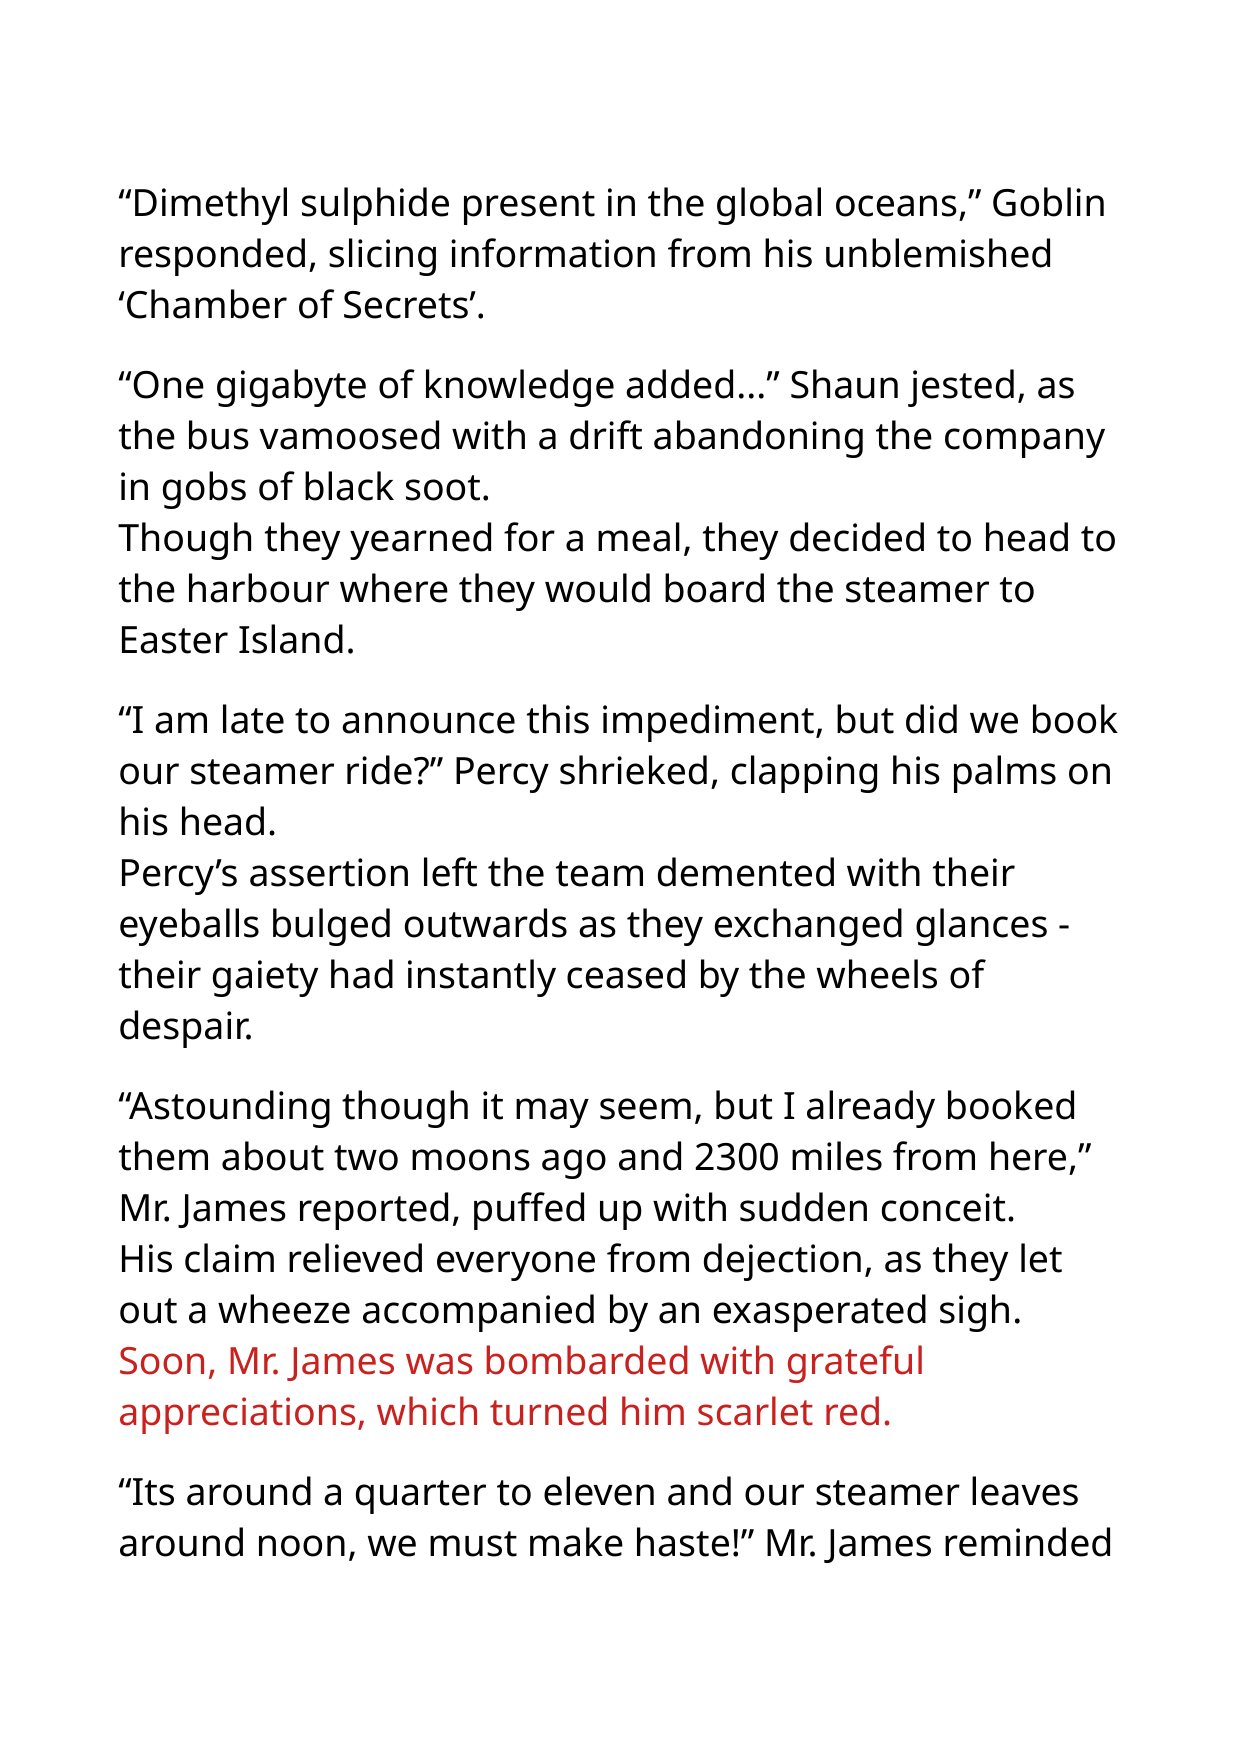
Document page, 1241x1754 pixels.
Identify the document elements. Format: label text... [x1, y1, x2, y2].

text “Its around a quarter to eleven and our steamer leaves around noon, we must make haste!” Mr. James reminded [118, 1465, 1122, 1567]
text “Dimethyl sulphide present in the global oceans,” Goblin responded, slicing information from his unblemished ‘Chamber of Secrets’. [118, 176, 1122, 329]
text “I am late to announce this impediment, but did we book our steamer ride?” Percy shrieked, clapping his palms on his head. [118, 693, 1122, 846]
text His claim relieved everyone from dejection, as they let out a wheeze accompanied by an exasperated sigh. Soon, Mr. James was bombarded with grateful appreciations, which turned him scarlet red. [118, 1232, 1122, 1437]
text “Astounding though it may seem, but I already booked them about two moons ago and 2300 miles from here,” Mr. James reported, puffed up with sudden conceit. [118, 1079, 1122, 1232]
text “One gigabyte of knowledge added...” Shaun jested, as the bus vamoosed with a drift abandoning the company in gobs of black soot. [118, 358, 1122, 511]
text Though they yearned for a meal, they decided to head to the harbour where they would board the steamer to Easter Island. [118, 511, 1122, 664]
text Percy’s assertion left the team demented with their eyeballs bulged outwards as they exchanged glances - their gaiety had instantly ceased by the wheels of despair. [118, 846, 1122, 1051]
